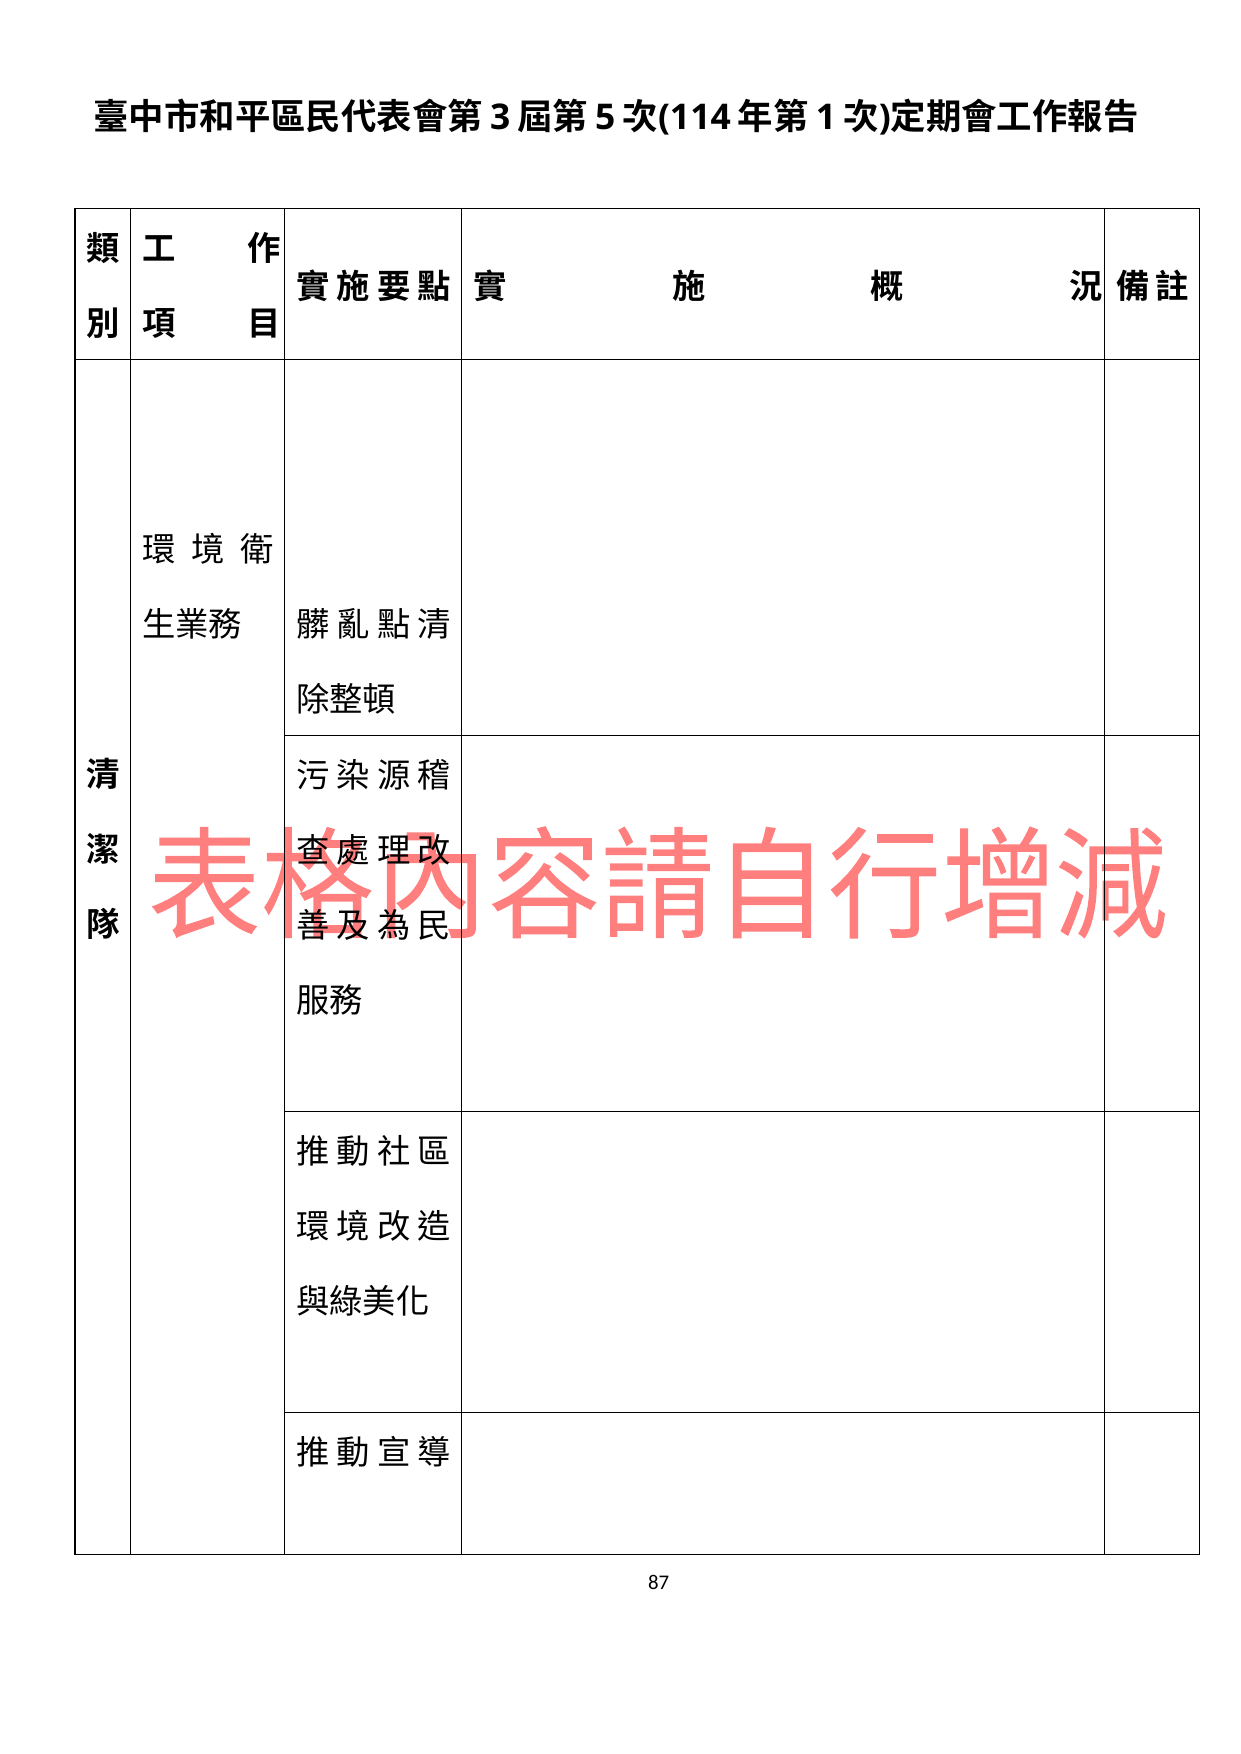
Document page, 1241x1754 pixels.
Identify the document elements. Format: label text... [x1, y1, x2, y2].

table_cell [1105, 736, 1199, 1111]
table_cell [1105, 1413, 1199, 1553]
table_header 實施要點 [285, 209, 461, 359]
table_cell 髒亂點清除整頓 [285, 360, 461, 735]
table_cell [462, 360, 1104, 735]
table_cell 推動宣導 [285, 1413, 461, 1553]
table_header 備註 [1105, 209, 1199, 359]
table_cell 推動社區環境改造與綠美化 [285, 1112, 461, 1412]
table_cell [462, 1413, 1104, 1553]
table_header 工作 項目 [131, 209, 284, 359]
table_cell [462, 736, 1104, 1111]
table_header 類別 [76, 209, 130, 359]
table_cell [1105, 1112, 1199, 1412]
table_cell 污染源稽查處理改善及為民服務 [285, 736, 461, 1111]
table_header 實施概況 [462, 209, 1104, 359]
table_cell [1105, 360, 1199, 735]
table_cell [462, 1112, 1104, 1412]
